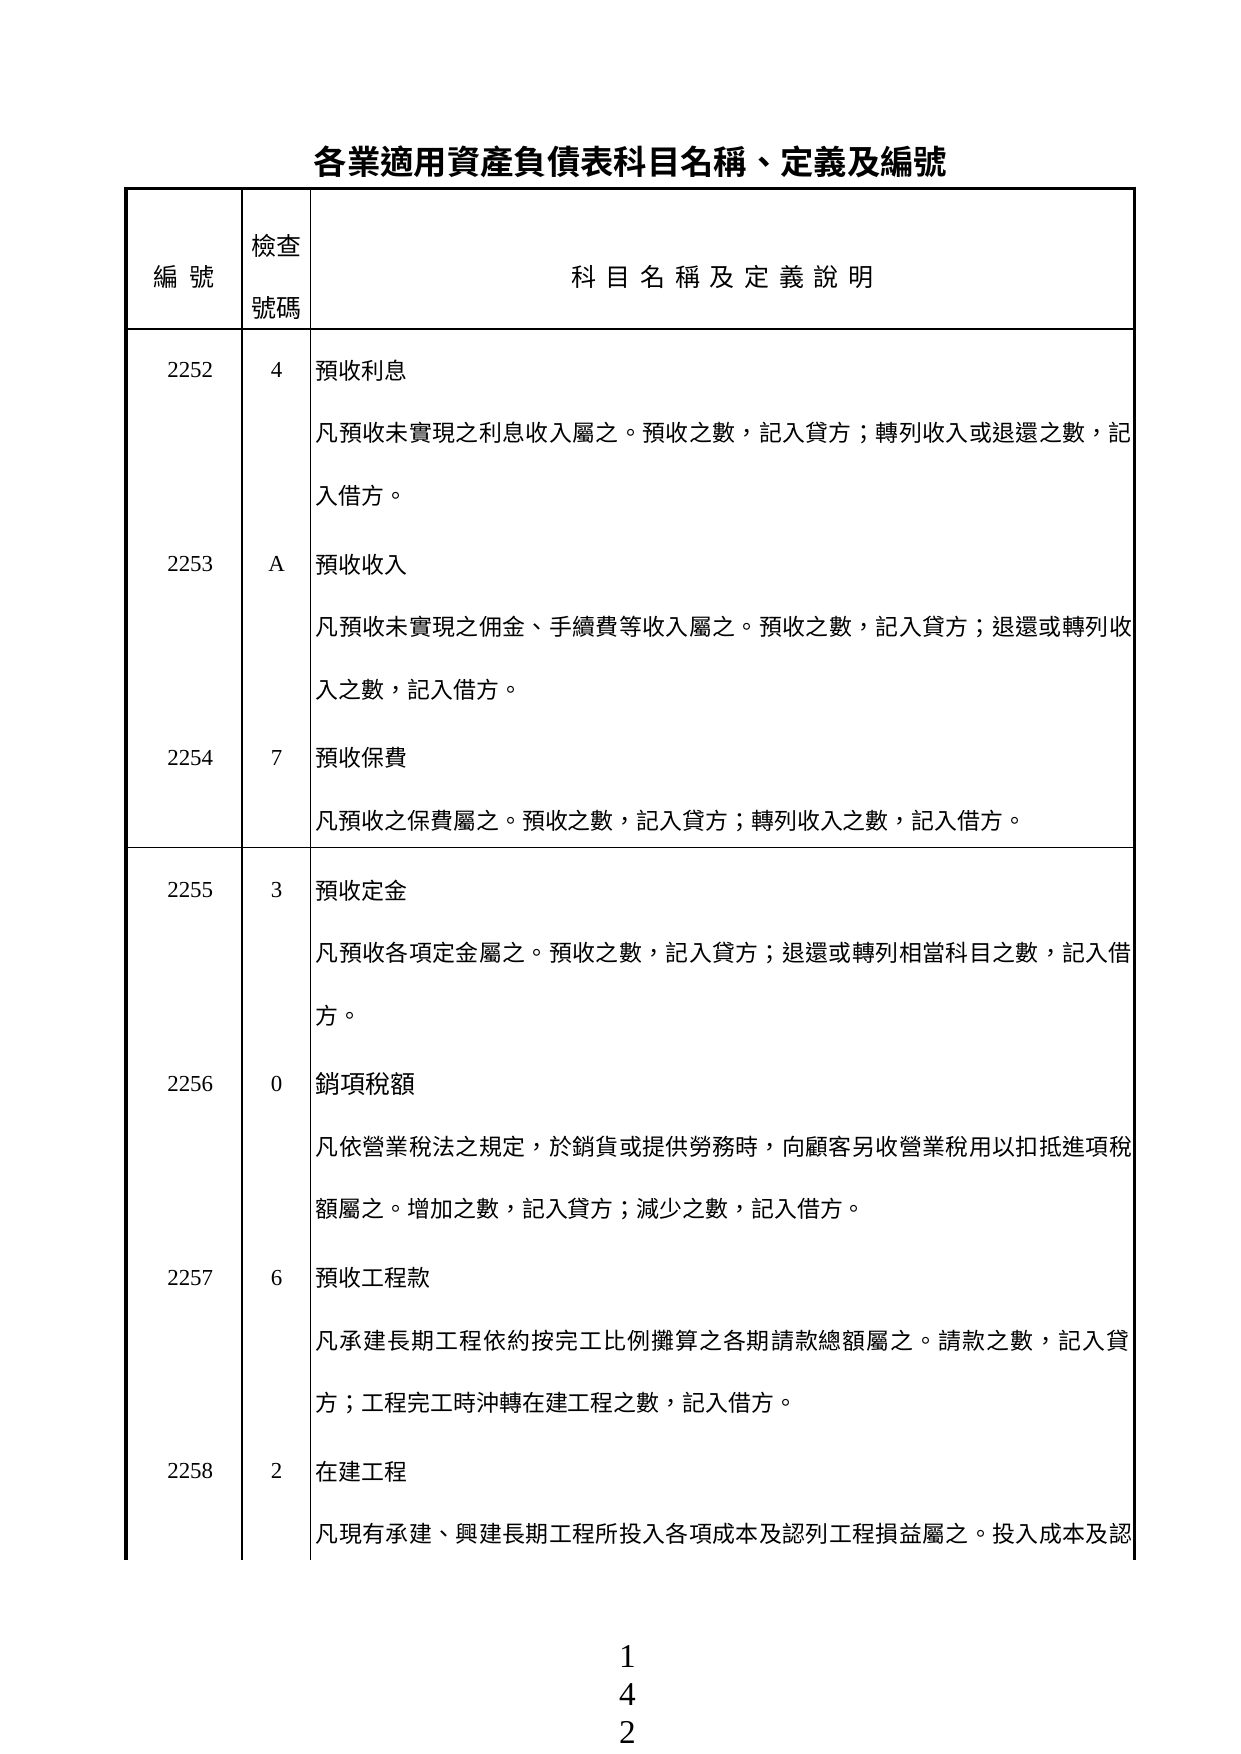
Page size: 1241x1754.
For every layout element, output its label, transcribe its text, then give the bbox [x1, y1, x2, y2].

table_cell 2258 [128, 1429, 241, 1560]
table_cell 2253 [128, 522, 241, 715]
table_cell [106, 1235, 124, 1429]
table_cell 預收定金 凡預收各項定金屬之。預收之數，記入貸方；退還或轉列相當科目之數，記入借方。 [311, 848, 1133, 1041]
table_cell 在建工程 凡現有承建、興建長期工程所投入各項成本及認列工程損益屬之。投入成本及認 [311, 1429, 1133, 1560]
table_cell 7 [243, 715, 310, 847]
table_cell [106, 847, 124, 1041]
table_cell 檢查號碼 [243, 190, 310, 328]
table_cell 銷項稅額 凡依營業稅法之規定，於銷貨或提供勞務時，向顧客另收營業稅用以扣抵進項稅額屬之。增加之數，記入貸方；減少之數，記入借方。 [311, 1041, 1133, 1235]
table_cell A [243, 522, 310, 715]
table_cell 2255 [128, 848, 241, 1041]
table_cell 預收利息 凡預收未實現之利息收入屬之。預收之數，記入貸方；轉列收入或退還之數，記入借方。 [311, 330, 1133, 522]
table_cell [106, 522, 124, 715]
table_cell 4 [243, 330, 310, 522]
table_cell 預收工程款 凡承建長期工程依約按完工比例攤算之各期請款總額屬之。請款之數，記入貸方；工程完工時沖轉在建工程之數，記入借方。 [311, 1235, 1133, 1429]
table_cell [106, 328, 124, 522]
table_header [106, 112, 126, 187]
table_cell 2252 [128, 330, 241, 522]
table_cell [106, 1429, 124, 1560]
table_cell 2256 [128, 1041, 241, 1235]
table_cell 2257 [128, 1235, 241, 1429]
table_cell [106, 715, 124, 847]
table_cell [106, 187, 124, 328]
table_cell 預收保費 凡預收之保費屬之。預收之數，記入貸方；轉列收入之數，記入借方。 [311, 715, 1133, 847]
table_cell 3 [243, 848, 310, 1041]
table_cell 0 [243, 1041, 310, 1235]
table_cell 編 號 [128, 190, 241, 328]
table_cell 6 [243, 1235, 310, 1429]
table_cell 2 [243, 1429, 310, 1560]
table_cell [106, 1041, 124, 1235]
table_cell 2254 [128, 715, 241, 847]
table_cell 預收收入 凡預收未實現之佣金、手續費等收入屬之。預收之數，記入貸方；退還或轉列收入之數，記入借方。 [311, 522, 1133, 715]
table_cell 科 目 名 稱 及 定 義 說 明 [311, 190, 1133, 328]
table_header 各業適用資產負債表科目名稱、定義及編號 [126, 112, 1134, 187]
